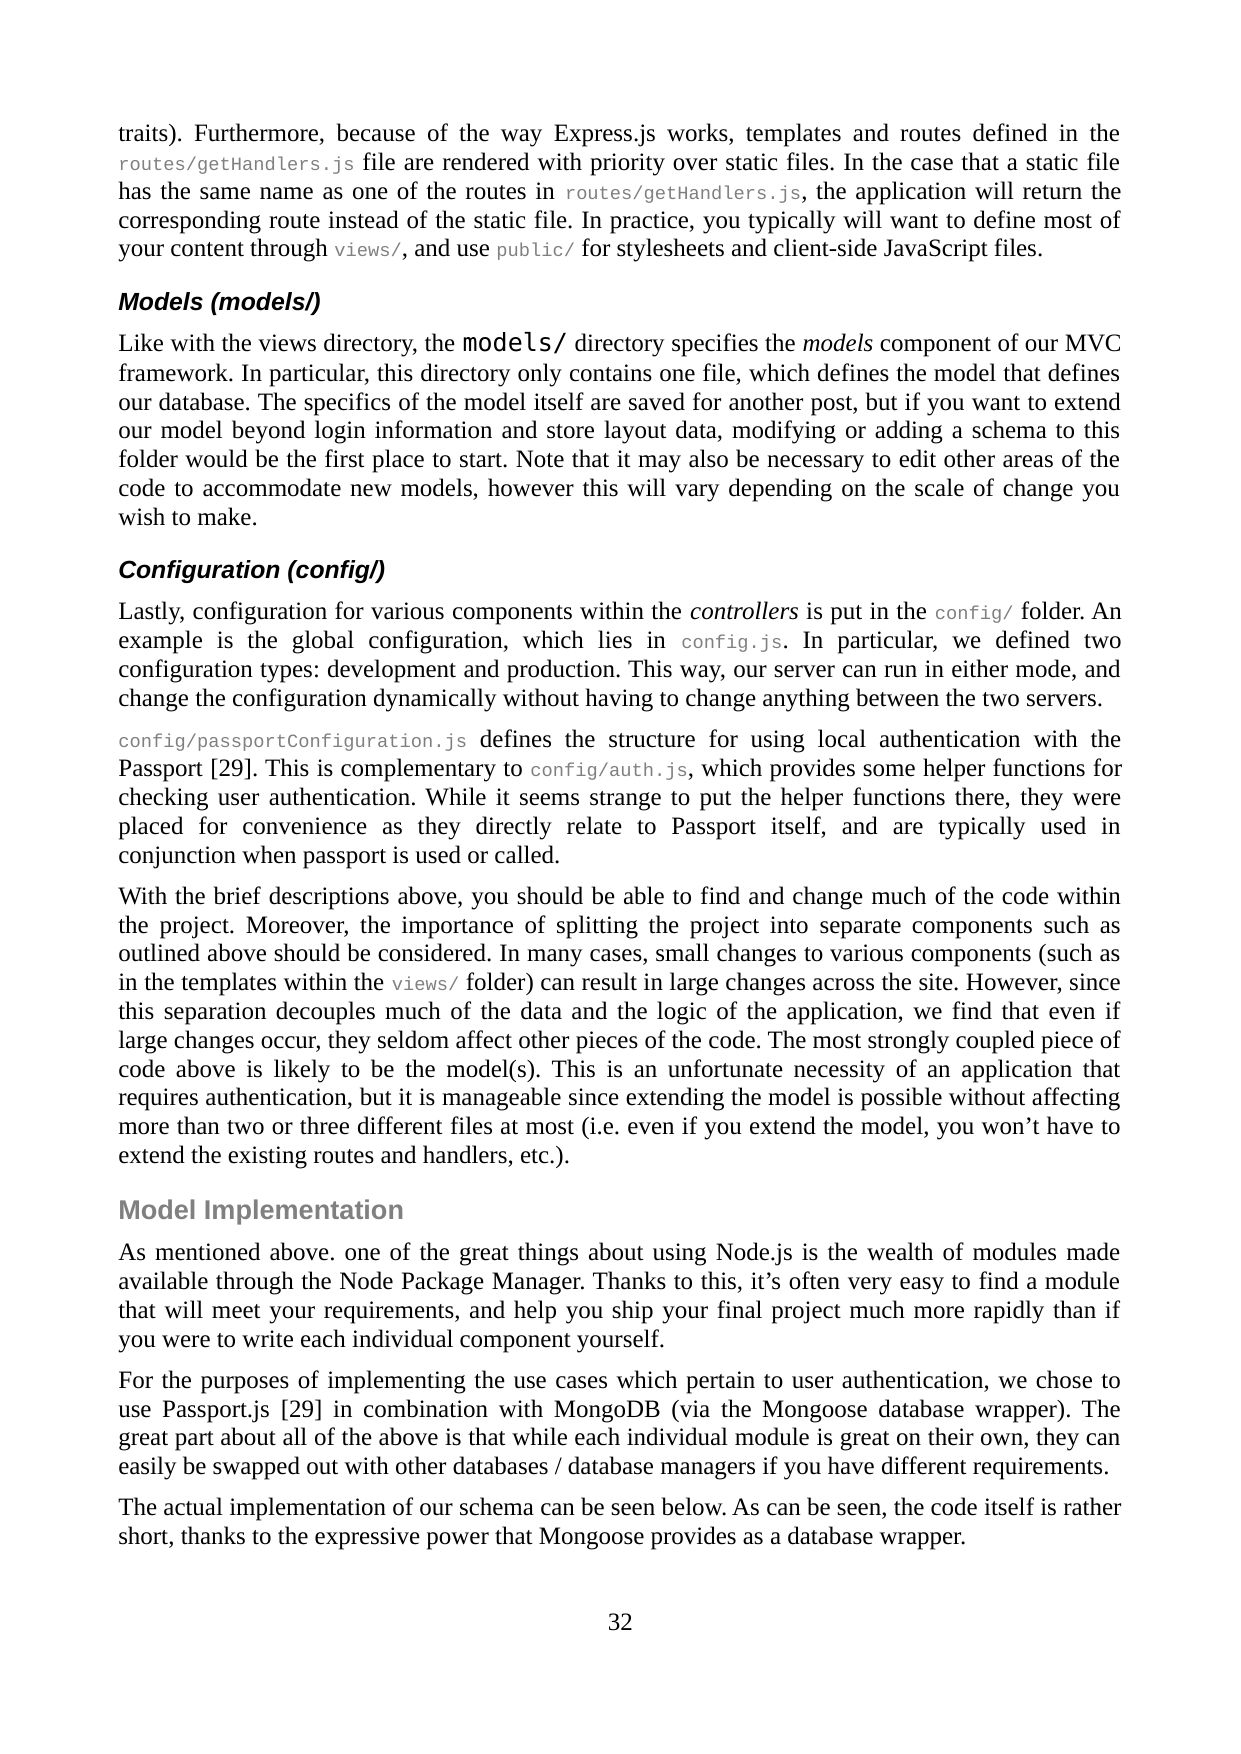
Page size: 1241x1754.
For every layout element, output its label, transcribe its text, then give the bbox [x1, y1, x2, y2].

text As mentioned above. one of the great things about using Node.js is the wealth of modules made available through the Node Package Manager. Thanks to this, it’s often very easy to find a module that will meet your requirements, and help you ship your final project much more rapidly than if you were to write each individual component yourself. [118, 1237, 1122, 1352]
subtitle Model Implementation [118, 1194, 1122, 1225]
text The actual implementation of our schema can be seen below. As can be seen, the code itself is rather short, thanks to the expressive power that Mongoose provides as a database wrapper. [118, 1492, 1122, 1550]
subtitle Models (models/) [118, 287, 1122, 316]
subtitle Configuration (config/) [118, 555, 1122, 584]
text config/passportConfiguration.js defines the structure for using local authentication with the Passport [29]. This is complementary to config/auth.js, which provides some helper functions for checking user authentication. While it seems strange to put the helper functions there, they were placed for convenience as they directly relate to Passport itself, and are typically used in conjunction when passport is used or called. [118, 724, 1122, 868]
text traits). Furthermore, because of the way Express.js works, templates and routes defined in the routes/getHandlers.js file are rendered with priority over static files. In the case that a static file has the same name as one of the routes in routes/getHandlers.js, the application will return the corresponding route instead of the static file. In practice, you typically will want to define most of your content through views/, and use public/ for stylesheets and client-side JavaScript files. [118, 118, 1122, 262]
text Lastly, configuration for various components within the controllers is put in the config/ folder. An example is the global configuration, which lies in config.js. In particular, we defined two configuration types: development and production. This way, our server can run in either mode, and change the configuration dynamically without having to change anything between the two servers. [118, 596, 1122, 712]
text With the brief descriptions above, you should be able to find and change much of the code within the project. Moreover, the importance of splitting the project into separate components such as outlined above should be considered. In many cases, small changes to various components (such as in the templates within the views/ folder) can result in large changes across the site. However, since this separation decouples much of the data and the logic of the application, we find that even if large changes occur, they seldom affect other pieces of the code. The most strongly coupled piece of code above is likely to be the model(s). This is an unfortunate necessity of an application that requires authentication, but it is manageable since extending the model is possible without affecting more than two or three different files at most (i.e. even if you extend the model, you won’t have to extend the existing routes and handlers, etc.). [118, 881, 1122, 1169]
text For the purposes of implementing the use cases which pertain to user authentication, we chose to use Passport.js [29] in combination with MongoDB (via the Mongoose database wrapper). The great part about all of the above is that while each individual module is great on their own, they can easily be swapped out with other databases / database managers if you have different requirements. [118, 1365, 1122, 1480]
text Like with the views directory, the models/ directory specifies the models component of our MVC framework. In particular, this directory only contains one file, which defines the model that defines our database. The specifics of the model itself are saved for another post, but if you want to extend our model beyond login information and store layout data, modifying or adding a schema to this folder would be the first place to start. Note that it may also be necessary to edit other areas of the code to accommodate new models, however this will vary depending on the scale of change you wish to make. [118, 328, 1122, 530]
